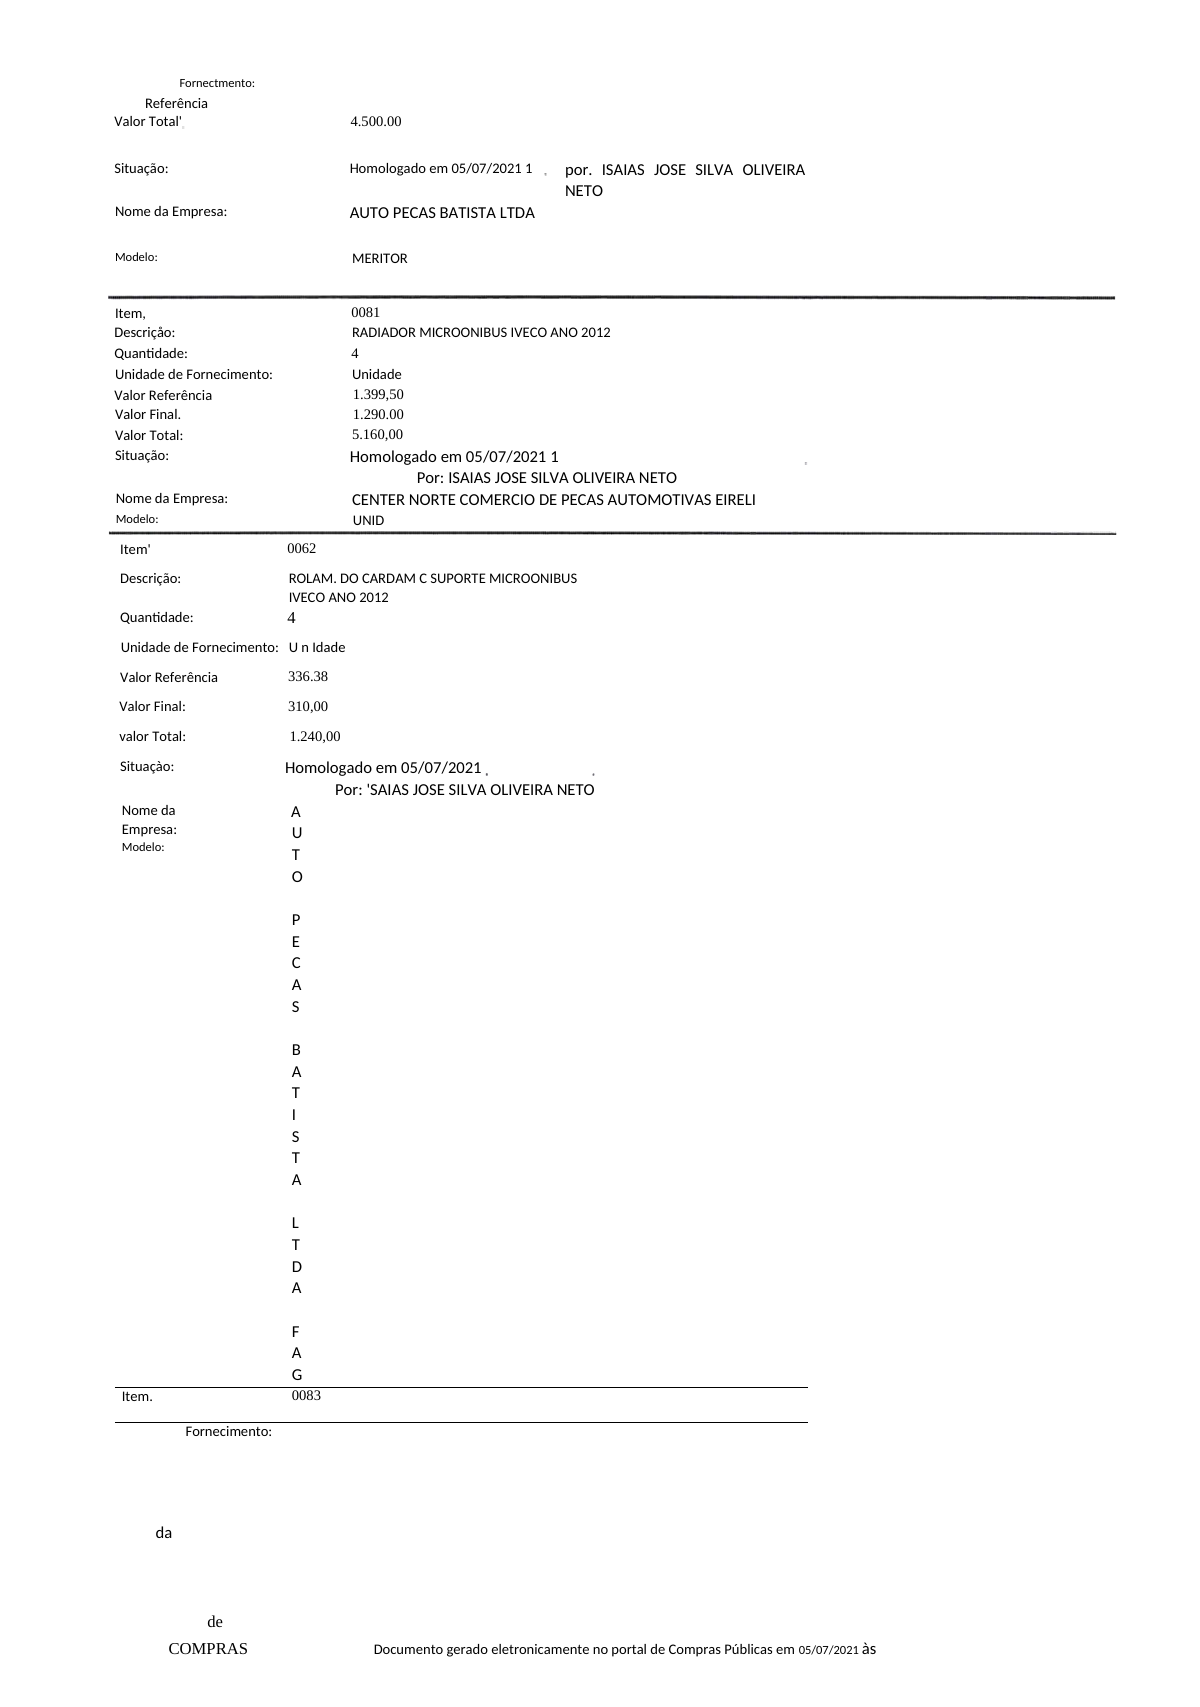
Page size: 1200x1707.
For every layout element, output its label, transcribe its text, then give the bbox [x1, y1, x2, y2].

table_cell [115, 757, 119, 801]
table_cell Modelo: [114, 249, 349, 295]
table_cell [565, 249, 806, 295]
table_cell [599, 668, 808, 698]
table_cell Valor Total: [114, 426, 349, 446]
table_cell [565, 113, 806, 159]
table_header Item' [119, 540, 285, 570]
table_cell [599, 638, 808, 668]
table_cell RADIADOR MICROONIBUS IVECO ANO 2012 [350, 324, 807, 345]
table_cell Homologado em 05/07/2021 1 [350, 159, 565, 203]
table_cell [595, 757, 599, 801]
table_cell Valor Final: [119, 698, 285, 727]
table_cell Descrição: [119, 570, 285, 608]
table_cell AUTO PECAS BATISTA LTDA [350, 203, 565, 249]
table_cell [599, 608, 808, 638]
table_cell U n Idade [285, 638, 595, 668]
table_cell Nome da Empresa: Modelo: [115, 801, 290, 1386]
table_header 0062 [285, 540, 595, 570]
table_cell 1.240,00 [285, 728, 595, 757]
table_cell [115, 608, 119, 638]
table_cell Situação: [114, 159, 349, 203]
table_cell Unidade de Fornecimento: [114, 365, 349, 386]
table_cell 1.290.00 [350, 406, 807, 426]
table_cell [595, 608, 599, 638]
table_cell 4.500.00 [350, 113, 565, 159]
table_cell [599, 757, 808, 801]
table_cell Valor Final. [114, 406, 349, 426]
table_cell [595, 728, 599, 757]
table_cell MERITOR [350, 249, 565, 295]
table_cell [115, 638, 119, 668]
table_cell [595, 638, 599, 668]
table_cell CENTER NORTE COMERCIO DE PECAS AUTOMOTIVAS EIRELI [350, 490, 807, 512]
table_cell Descriçåo: [114, 324, 349, 345]
table_cell AUTO PECAS BATISTA LTDA FAG [290, 801, 808, 1386]
table_cell Item. [115, 1388, 290, 1422]
table_cell [595, 698, 599, 727]
table_cell valor Total: [119, 728, 285, 757]
table_cell ROLAM. DO CARDAM C SUPORTE MICROONIBUS IVECO ANO 2012 [285, 570, 595, 608]
table_cell Modelo: [114, 512, 349, 531]
table_cell [115, 728, 119, 757]
table_cell Valor Total' [114, 113, 349, 159]
table_cell Nome da Empresa: [114, 203, 349, 249]
table_cell UNID [350, 512, 807, 531]
table_header [599, 540, 808, 570]
table_header Item, [114, 304, 349, 324]
table_cell Nome da Empresa: [114, 490, 349, 512]
table_cell 1.399,50 [350, 386, 807, 406]
table_cell Unidade [350, 365, 807, 386]
table_cell Valor Referência [119, 668, 285, 698]
table_cell por. ISAIAS JOSE SILVA OLIVEIRA NETO [565, 159, 806, 203]
table_cell 4 [350, 345, 807, 365]
table_cell [599, 698, 808, 727]
table_cell [115, 570, 119, 608]
table_cell 5.160,00 [350, 426, 807, 446]
table_cell [115, 668, 119, 698]
table_cell Situação: [114, 446, 349, 489]
table_cell Homologado em 05/07/2021 Por: 'SAIAS JOSE SILVA OLIVEIRA NETO [285, 757, 595, 801]
table_cell [595, 668, 599, 698]
table_cell 310,00 [285, 698, 595, 727]
table_cell Situaçào: [119, 757, 285, 801]
table_header 0081 [350, 304, 807, 324]
table_cell Unidade de Fornecimento: [119, 638, 285, 668]
table_header [115, 540, 119, 570]
table_cell 4 [285, 608, 595, 638]
table_cell [599, 570, 808, 608]
table_header [595, 540, 599, 570]
table_cell [565, 203, 806, 249]
table_cell 336.38 [285, 668, 595, 698]
table_cell [115, 698, 119, 727]
table_cell Valor Referência [114, 386, 349, 406]
table_cell [599, 728, 808, 757]
table_cell 0083 [290, 1388, 808, 1422]
table_cell [595, 570, 599, 608]
table_cell Quantidade: [114, 345, 349, 365]
table_cell Quantidade: [119, 608, 285, 638]
table_cell Homologado em 05/07/2021 1 Por: ISAIAS JOSE SILVA OLIVEIRA NETO [350, 446, 807, 489]
